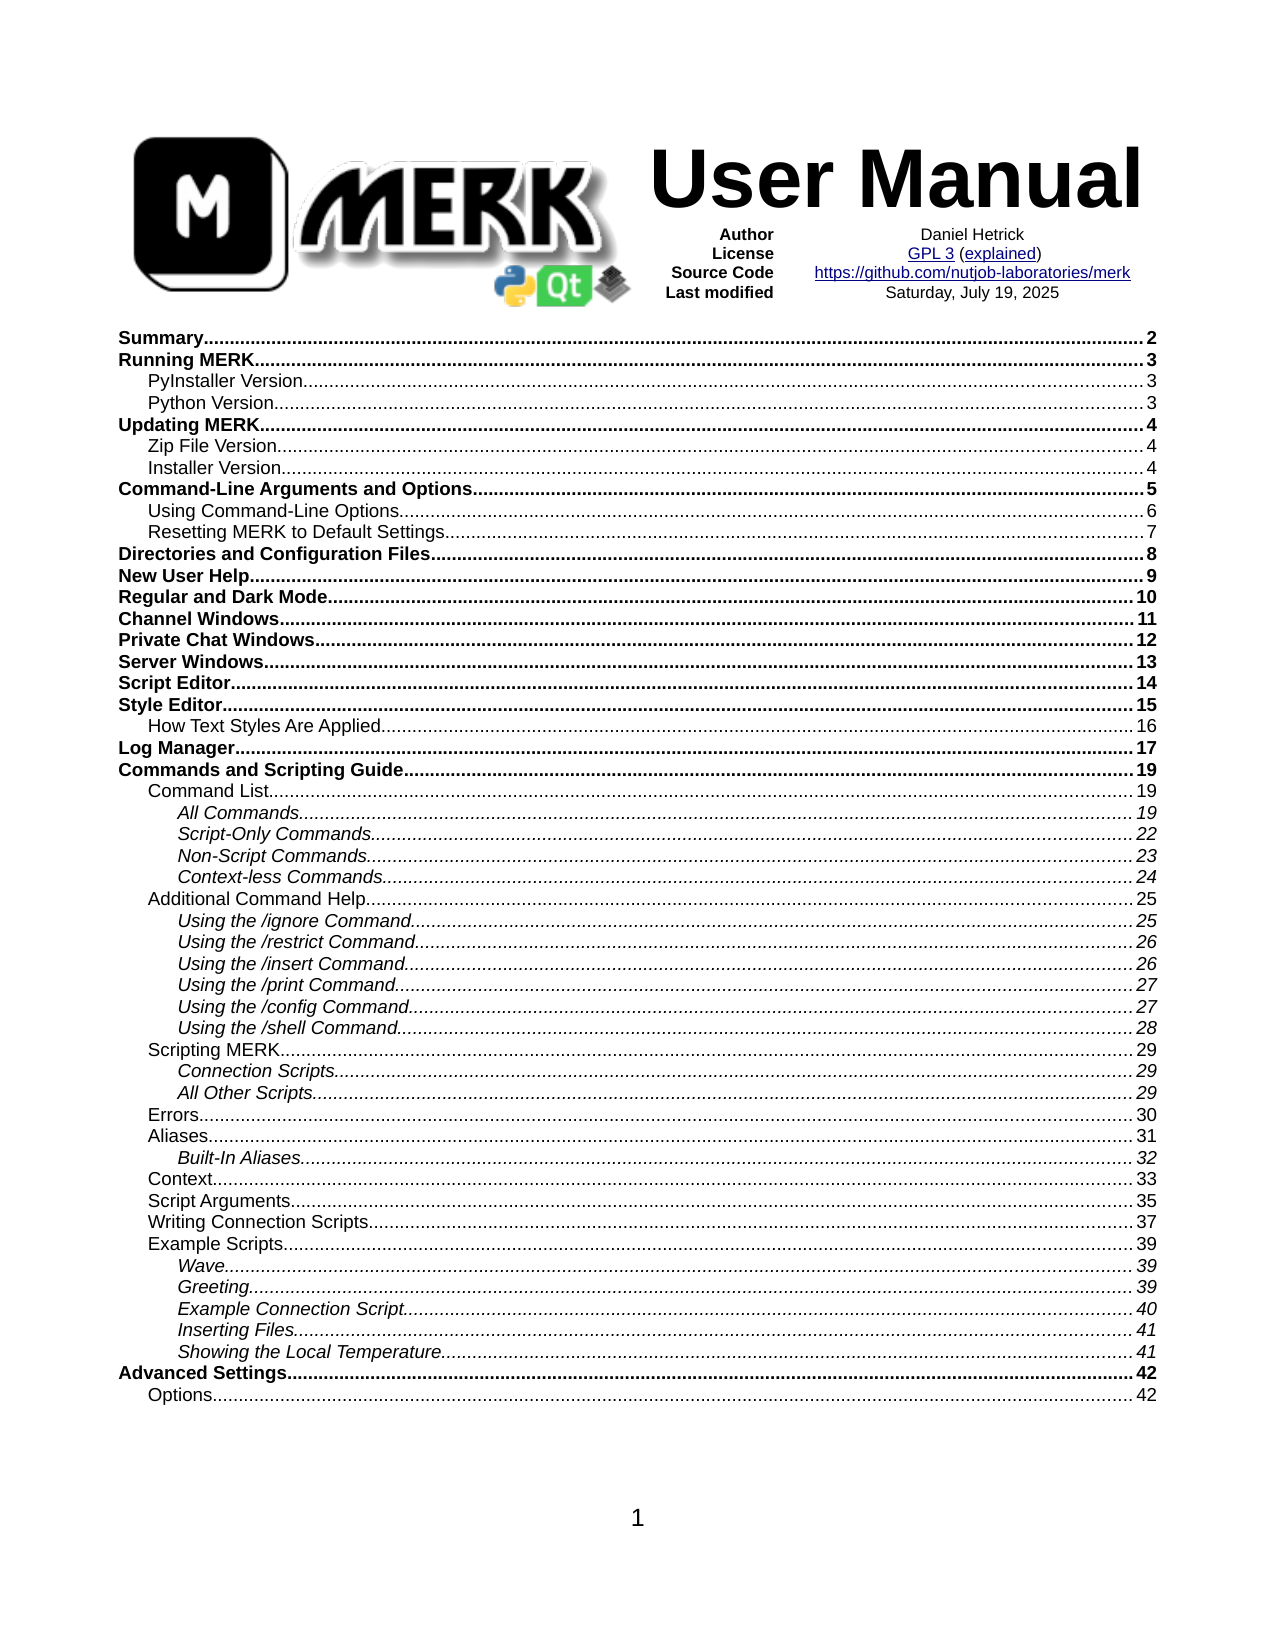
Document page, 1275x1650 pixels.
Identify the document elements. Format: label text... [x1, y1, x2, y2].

table_header User Manual [638, 129, 1157, 225]
text Example Scripts 39 [148, 1233, 1157, 1254]
text Style Editor 15 [118, 694, 1157, 715]
text Scripting MERK 29 [148, 1039, 1157, 1060]
text Using the /config Command 27 [177, 996, 1157, 1017]
text Script-Only Commands 22 [177, 823, 1157, 845]
text Directories and Configuration Files 8 [118, 543, 1157, 564]
table_cell Saturday, July 19, 2025 [788, 283, 1157, 302]
table_header Author [638, 225, 788, 244]
table_cell GPL 3 (explained) [788, 244, 1157, 263]
text Wave 39 [177, 1254, 1157, 1276]
text Using the /insert Command 26 [177, 952, 1157, 974]
table_cell Last modified [638, 283, 788, 302]
text How Text Styles Are Applied 16 [148, 715, 1157, 737]
text Summary 2 [118, 327, 1157, 349]
text Log Manager 17 [118, 737, 1157, 758]
text Channel Windows 11 [118, 607, 1157, 629]
text Non-Script Commands 23 [177, 845, 1157, 866]
text Command List 19 [148, 780, 1157, 802]
text Errors 30 [148, 1103, 1157, 1125]
text Writing Connection Scripts 37 [148, 1211, 1157, 1233]
text Installer Version 4 [148, 457, 1157, 478]
text Built-In Aliases 32 [177, 1147, 1157, 1168]
text Using the /ignore Command 25 [177, 909, 1157, 931]
text Showing the Local Temperature 41 [177, 1341, 1157, 1362]
text Greeting 39 [177, 1276, 1157, 1297]
text Running MERK 3 [118, 349, 1157, 370]
text Python Version 3 [148, 392, 1157, 413]
text Script Editor 14 [118, 672, 1157, 694]
text New User Help 9 [118, 564, 1157, 586]
table_cell Source Code [638, 263, 788, 282]
text Server Windows 13 [118, 651, 1157, 672]
text Context-less Commands 24 [177, 866, 1157, 888]
text Resetting MERK to Default Settings 7 [148, 521, 1157, 543]
table_cell https://github.com/nutjob-laboratories/merk [788, 263, 1157, 282]
text Connection Scripts 29 [177, 1060, 1157, 1082]
text Context 33 [148, 1168, 1157, 1190]
table_header [638, 118, 1157, 129]
table_header Daniel Hetrick [788, 225, 1157, 244]
text Advanced Settings 42 [118, 1362, 1157, 1384]
text Using Command-Line Options 6 [148, 500, 1157, 521]
text Command-Line Arguments and Options 5 [118, 478, 1157, 500]
text Aliases 31 [148, 1125, 1157, 1147]
table_header [638, 302, 1157, 313]
text Using the /print Command 27 [177, 974, 1157, 996]
text Inserting Files 41 [177, 1319, 1157, 1341]
text All Commands 19 [177, 802, 1157, 823]
text Additional Command Help 25 [148, 888, 1157, 909]
text Private Chat Windows 12 [118, 629, 1157, 651]
text Options 42 [148, 1384, 1157, 1405]
text Zip File Version 4 [148, 435, 1157, 457]
picture [118, 118, 638, 313]
text Updating MERK 4 [118, 413, 1157, 435]
text Example Connection Script 40 [177, 1297, 1157, 1319]
text Script Arguments 35 [148, 1190, 1157, 1211]
text Regular and Dark Mode 10 [118, 586, 1157, 607]
text Commands and Scripting Guide 19 [118, 758, 1157, 780]
text Using the /restrict Command 26 [177, 931, 1157, 952]
text Using the /shell Command 28 [177, 1017, 1157, 1039]
text All Other Scripts 29 [177, 1082, 1157, 1103]
table_cell License [638, 244, 788, 263]
text PyInstaller Version 3 [148, 370, 1157, 392]
